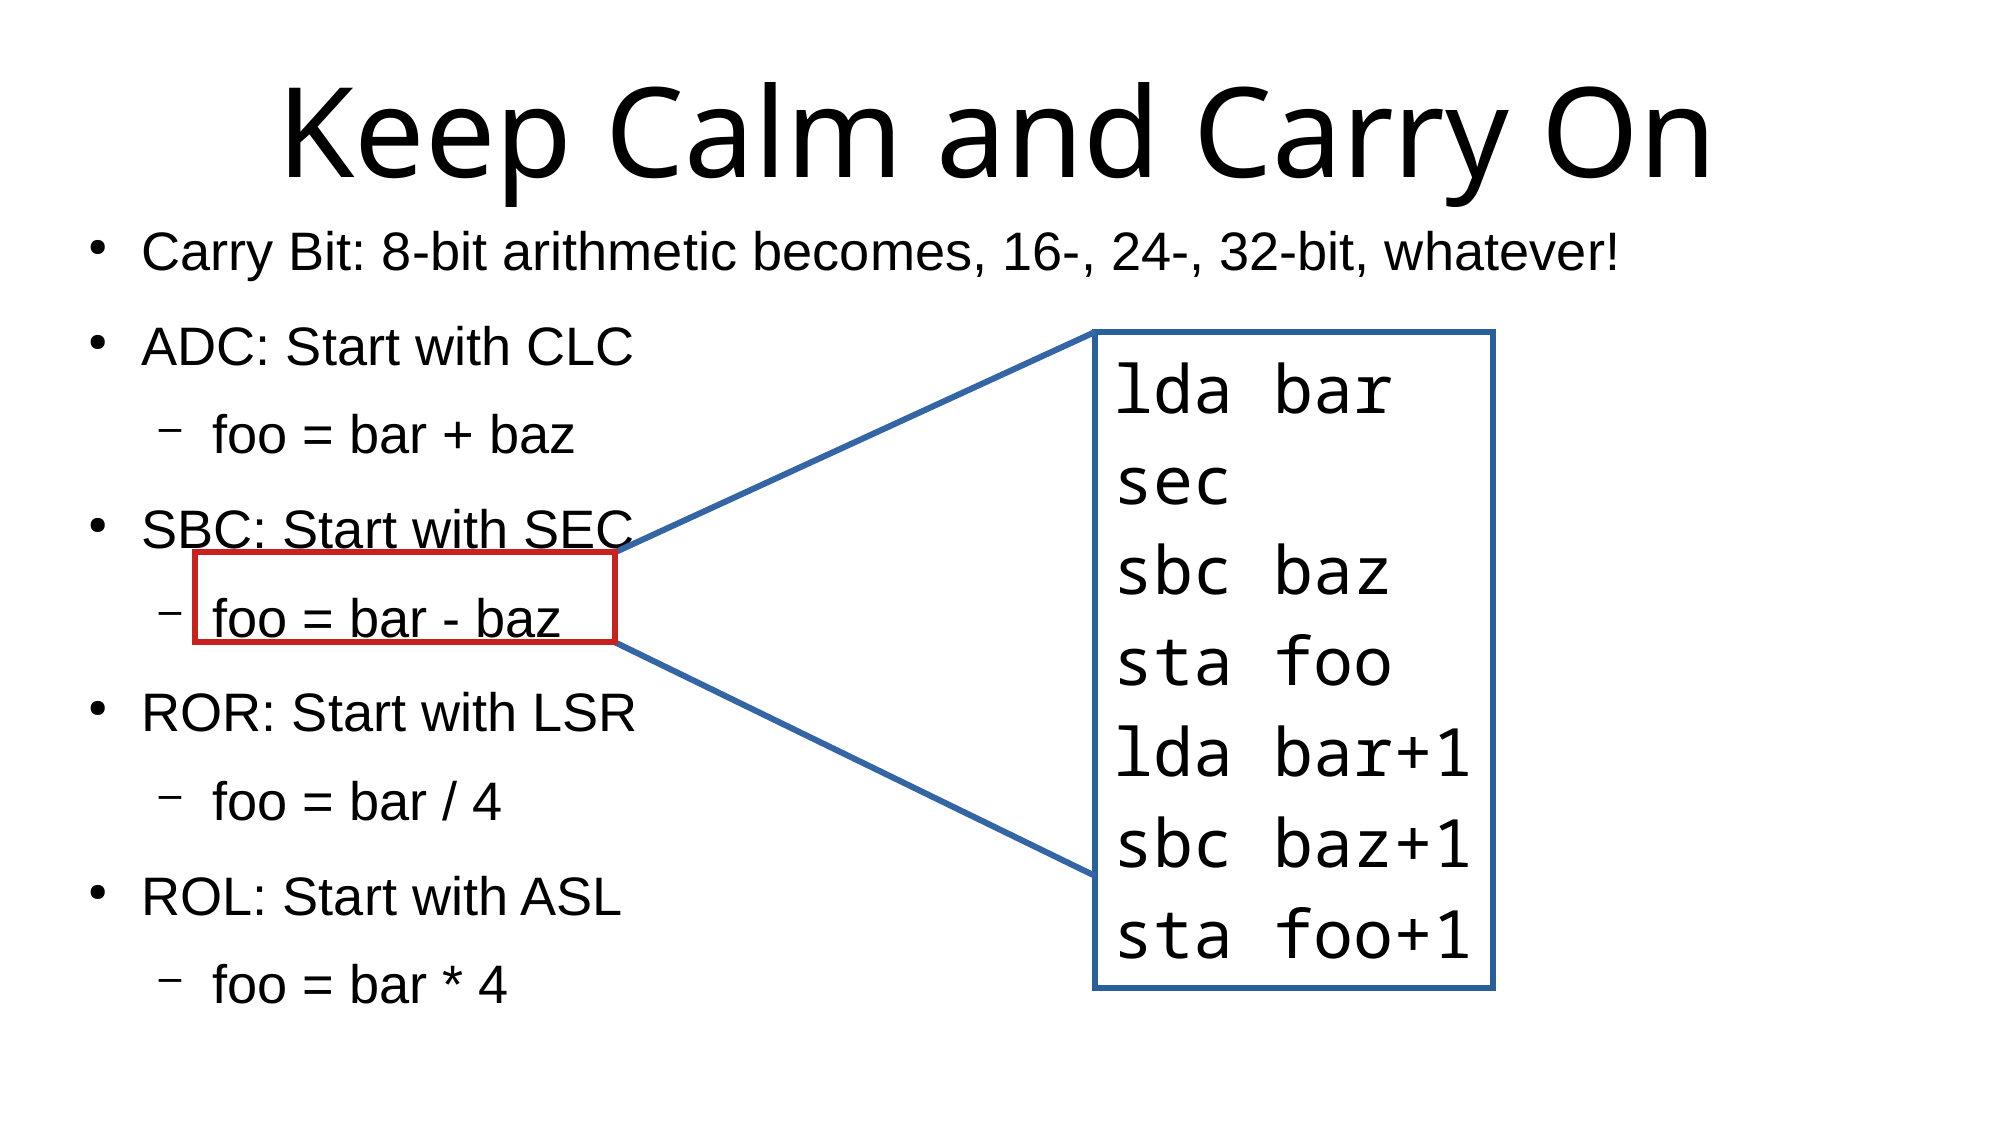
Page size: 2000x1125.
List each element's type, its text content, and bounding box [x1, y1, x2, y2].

list Carry Bit: 8-bit arithmetic becomes, 16-, 24-, 32-bit, whatever! ADC: Start with CLC foo = bar + baz SBC: Start with SEC foo = bar - baz ROR: Start with LSR foo = bar / 4 ROL: Start with ASL foo = bar * 4 [55, 215, 1963, 1063]
text_box lda bar sec sbc baz sta foo lda bar+1 sbc baz+1 sta foo+1 [1095, 331, 1494, 878]
title Keep Calm and Carry On [30, 59, 1966, 215]
